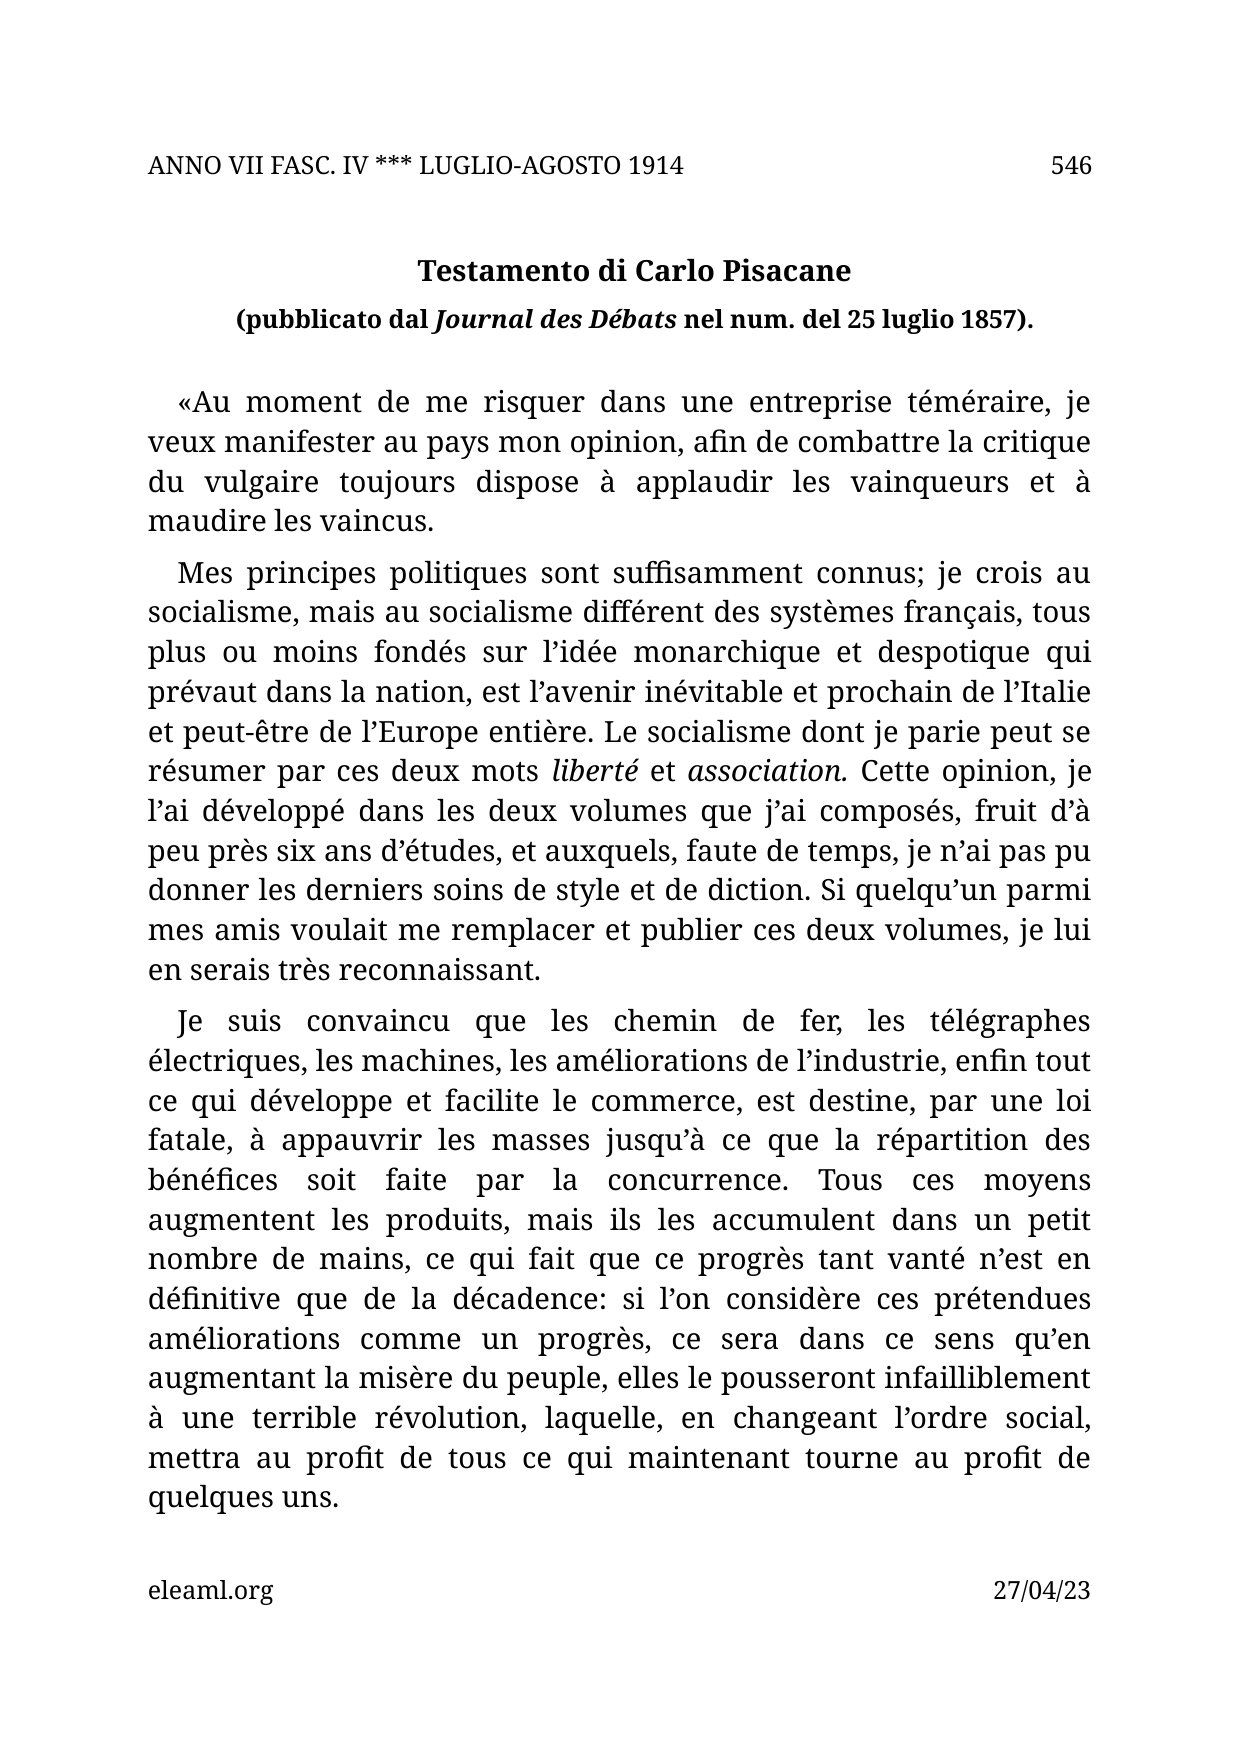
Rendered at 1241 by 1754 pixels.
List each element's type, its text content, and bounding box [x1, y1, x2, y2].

text Je suis convaincu que les chemin de fer, les télégraphes électriques, les machines, les améliorations de l’industrie, enfin tout ce qui développe et facilite le commerce, est destine, par une loi fatale, à appauvrir les masses jusqu’à ce que la répartition des bénéfices soit faite par la concurrence. Tous ces moyens augmentent les produits, mais ils les accumulent dans un petit nombre de mains, ce qui fait que ce progrès tant vanté n’est en définitive que de la décadence: si l’on considère ces prétendues améliorations comme un progrès, ce sera dans ce sens qu’en augmentant la misère du peuple, elles le pousseront infailliblement à une terrible révolution, laquelle, en changeant l’ordre social, mettra au profit de tous ce qui maintenant tourne au profit de quelques uns. [148, 1001, 1093, 1516]
text «Au moment de me risquer dans une entreprise téméraire, je veux manifester au pays mon opinion, afin de combattre la critique du vulgaire toujours dispose à applaudir les vainqueurs et à maudire les vaincus. [148, 381, 1093, 540]
subtitle Testamento di Carlo Pisacane [148, 251, 1093, 290]
text (pubblicato dal Journal des Débats nel num. del 25 luglio 1857). [148, 302, 1093, 336]
text Mes principes politiques sont suffisamment connus; je crois au socialisme, mais au socialisme différent des systèmes français, tous plus ou moins fondés sur l’idée monarchique et despotique qui prévaut dans la nation, est l’avenir inévitable et prochain de l’Italie et peut-être de l’Europe entière. Le socialisme dont je parie peut se résumer par ces deux mots liberté et association. Cette opinion, je l’ai développé dans les deux volumes que j’ai composés, fruit d’à peu près six ans d’études, et auxquels, faute de temps, je n’ai pas pu donner les derniers soins de style et de diction. Si quelqu’un parmi mes amis voulait me remplacer et publier ces deux volumes, je lui en serais très reconnaissant. [148, 552, 1093, 989]
